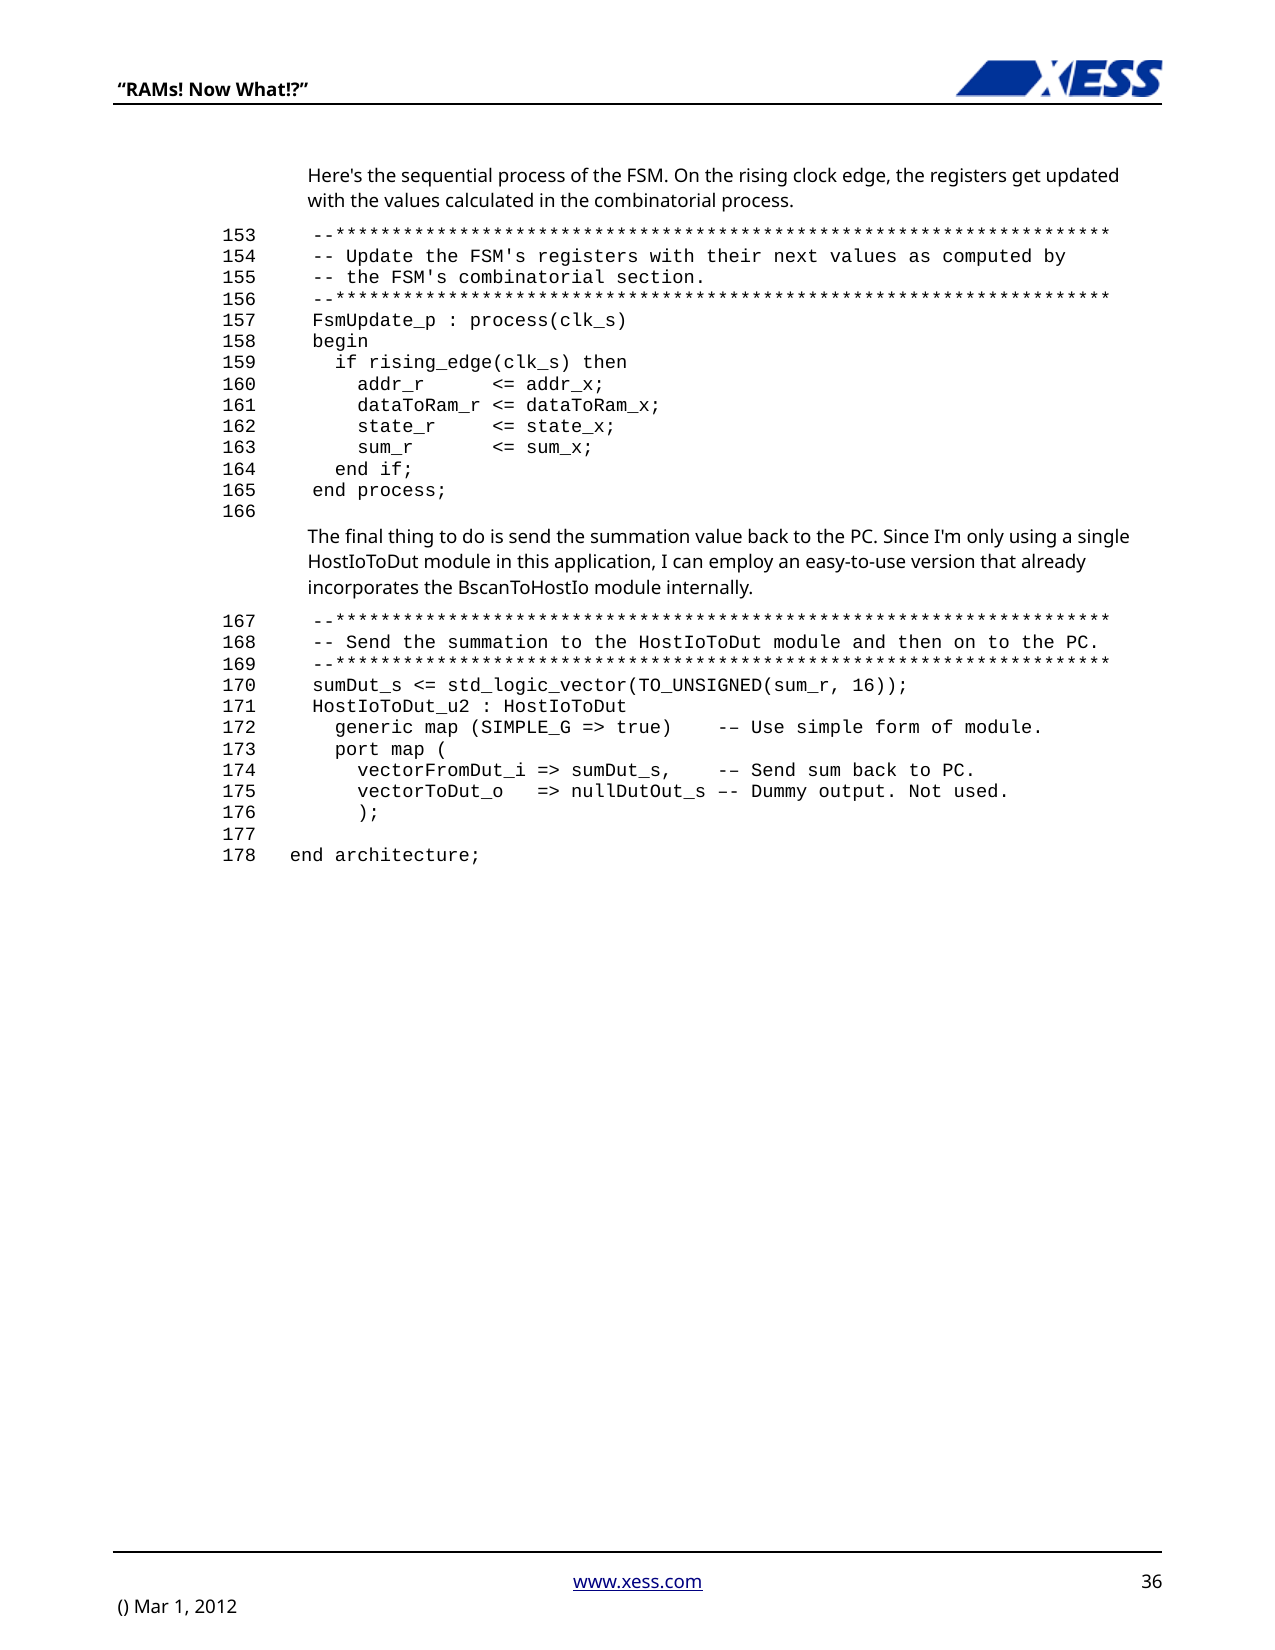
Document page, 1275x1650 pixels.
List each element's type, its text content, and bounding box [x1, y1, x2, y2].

list vectorToDut_o => nullDutOut_s –- Dummy output. Not used. [289, 782, 1162, 803]
list HostIoToDut_u2 : HostIoToDut [289, 697, 1162, 718]
list -- Update the FSM's registers with their next values as computed by [289, 247, 1162, 268]
list --********************************************************************* [289, 289, 1162, 311]
list addr_r <= addr_x; [289, 374, 1162, 396]
list end if; [289, 459, 1162, 481]
list --********************************************************************* [289, 654, 1162, 676]
list dataToRam_r <= dataToRam_x; [289, 396, 1162, 417]
list vectorFromDut_i => sumDut_s, -– Send sum back to PC. [289, 761, 1162, 782]
list -- Send the summation to the HostIoToDut module and then on to the PC. [289, 633, 1162, 654]
list end process; [289, 481, 1162, 502]
list begin [289, 332, 1162, 353]
list --********************************************************************* [289, 612, 1162, 633]
list --********************************************************************* [289, 226, 1162, 247]
list -- the FSM's combinatorial section. [289, 268, 1162, 289]
list ); [289, 803, 1162, 824]
list if rising_edge(clk_s) then [289, 353, 1162, 374]
list FsmUpdate_p : process(clk_s) [289, 311, 1162, 332]
list sum_r <= sum_x; [289, 438, 1162, 459]
list generic map (SIMPLE_G => true) -– Use simple form of module. [289, 718, 1162, 739]
list end architecture; [289, 846, 1162, 867]
list state_r <= state_x; [289, 417, 1162, 438]
list sumDut_s <= std_logic_vector(TO_UNSIGNED(sum_r, 16)); [289, 676, 1162, 697]
picture [955, 60, 1163, 97]
text Here's the sequential process of the FSM. On the rising clock edge, the registers get updated with the values calculated in the combinatorial process. [307, 162, 1162, 213]
list port map ( [289, 739, 1162, 761]
text The final thing to do is send the summation value back to the PC. Since I'm only using a single HostIoToDut module in this application, I can employ an easy-to-use version that already incorporates the BscanToHostIo module internally. [307, 523, 1162, 599]
